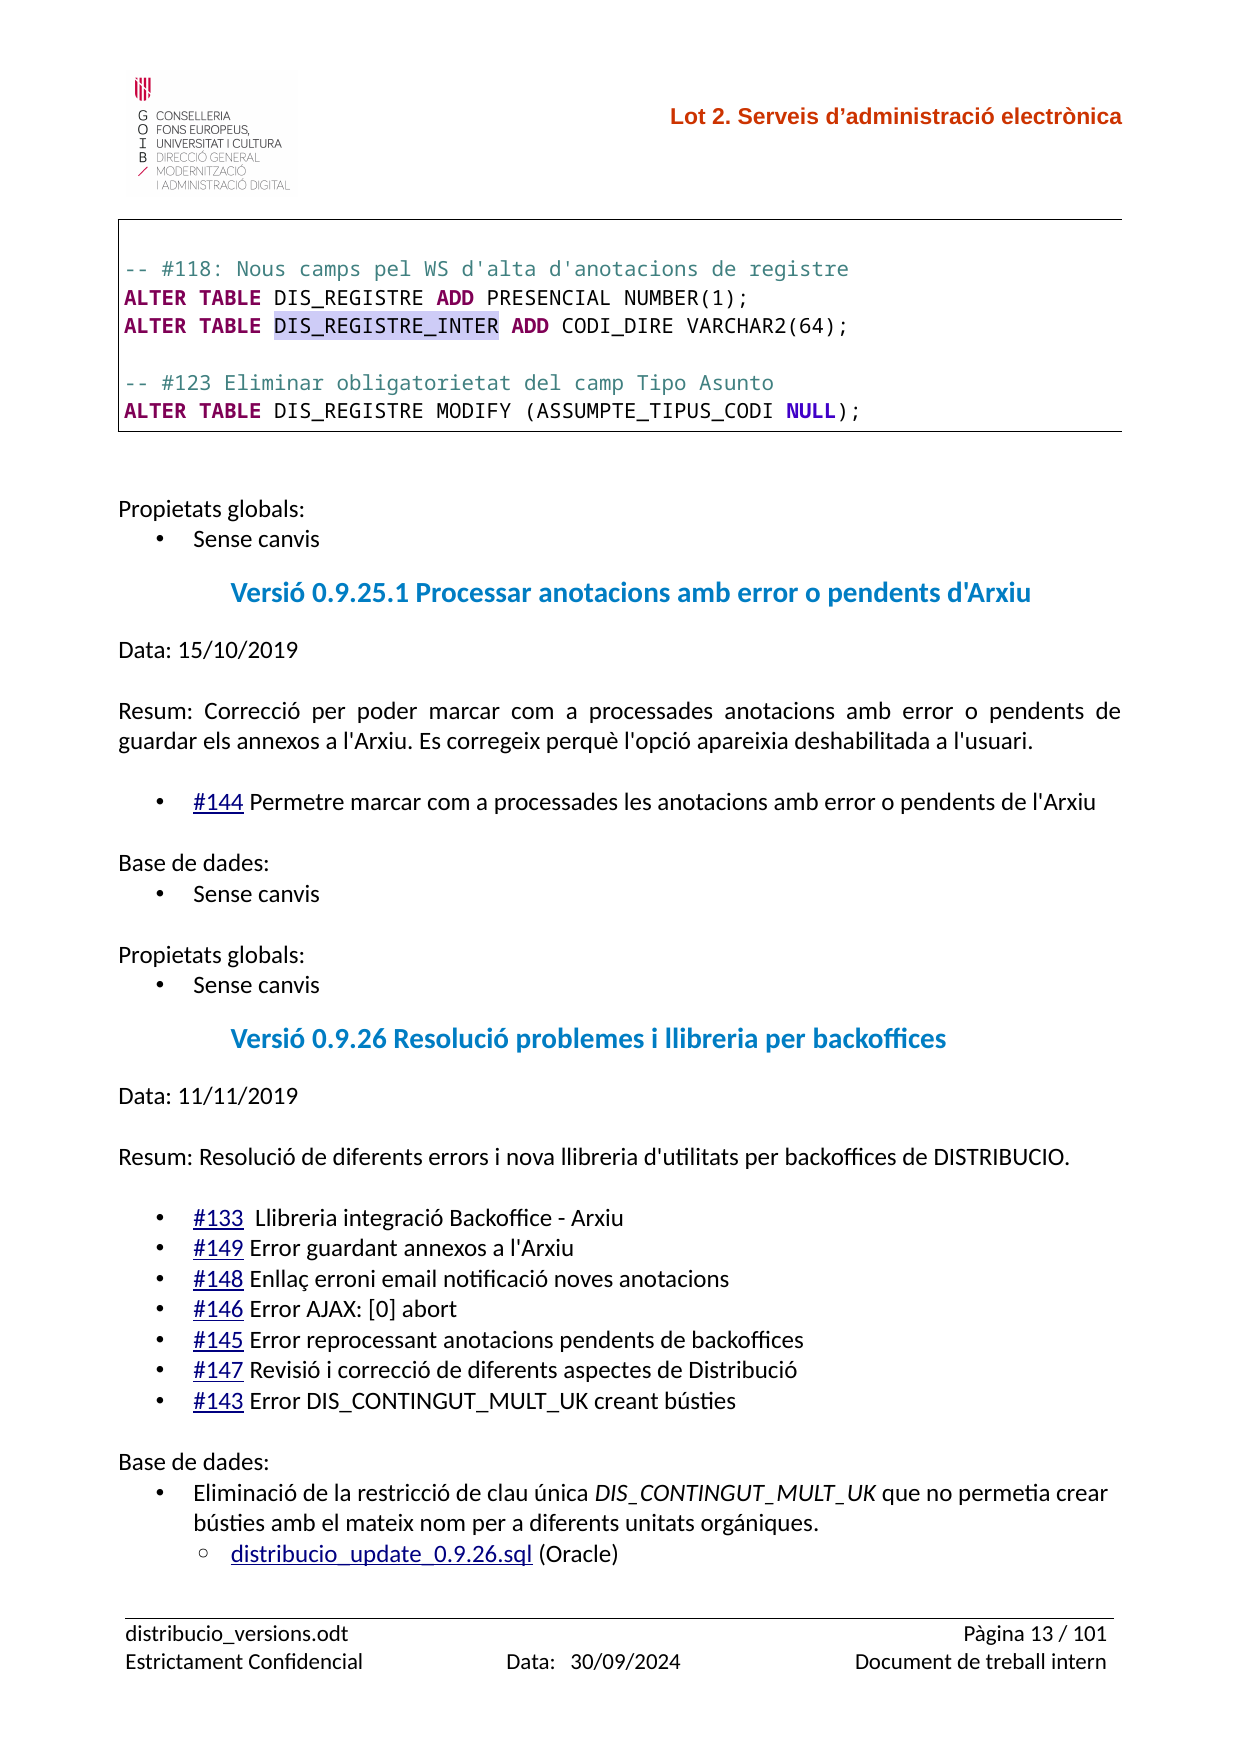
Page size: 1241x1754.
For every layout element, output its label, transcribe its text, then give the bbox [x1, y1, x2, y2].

table_header -- #118: Nous camps pel WS d'alta d'anotacions de registre ALTER TABLE DIS_REGISTRE ADD PRESENCIAL NUMBER(1); ALTER TABLE DIS_REGISTRE_INTER ADD CODI_DIRE VARCHAR2(64); -- #123 Eliminar obligatorietat del camp Tipo Asunto ALTER TABLE DIS_REGISTRE MODIFY (ASSUMPTE_TIPUS_CODI NULL); [119, 220, 1122, 431]
list Sense canvis [156, 878, 1122, 908]
text Resum: Resolució de diferents errors i nova llibreria d'utilitats per backoffices de DISTRIBUCIO. [118, 1141, 1122, 1171]
text Propietats globals: [118, 939, 1122, 969]
list Eliminació de la restricció de clau única DIS_CONTINGUT_MULT_UK que no permetia crear bústies amb el mateix nom per a diferents unitats orgániques. [156, 1477, 1122, 1538]
list #146 Error AJAX: [0] abort [156, 1293, 1122, 1324]
picture [126, 70, 299, 197]
list #148 Enllaç erroni email notificació noves anotacions [156, 1263, 1122, 1293]
text Data: 11/11/2019 [118, 1080, 1122, 1110]
list #133 Llibreria integració Backoffice - Arxiu [156, 1202, 1122, 1232]
list Sense canvis [156, 969, 1122, 1000]
list #144 Permetre marcar com a processades les anotacions amb error o pendents de l'Arxiu [156, 786, 1122, 817]
text Propietats globals: [118, 493, 1122, 523]
list Sense canvis [156, 523, 1122, 554]
list #149 Error guardant annexos a l'Arxiu [156, 1232, 1122, 1263]
subtitle Versió 0.9.26 Resolució problemes i llibreria per backoffices [153, 1021, 1122, 1056]
list #145 Error reprocessant anotacions pendents de backoffices [156, 1324, 1122, 1354]
text Resum: Correcció per poder marcar com a processades anotacions amb error o pendents de guardar els annexos a l'Arxiu. Es corregeix perquè l'opció apareixia deshabilitada a l'usuari. [118, 695, 1122, 756]
text Base de dades: [118, 1446, 1122, 1477]
list #147 Revisió i correcció de diferents aspectes de Distribució [156, 1354, 1122, 1385]
text Base de dades: [118, 847, 1122, 878]
subtitle Versió 0.9.25.1 Processar anotacions amb error o pendents d'Arxiu [153, 574, 1122, 610]
list #143 Error DIS_CONTINGUT_MULT_UK creant bústies [156, 1385, 1122, 1416]
text Data: 15/10/2019 [118, 634, 1122, 664]
list distribucio_update_0.9.26.sql (Oracle) [193, 1538, 1122, 1568]
